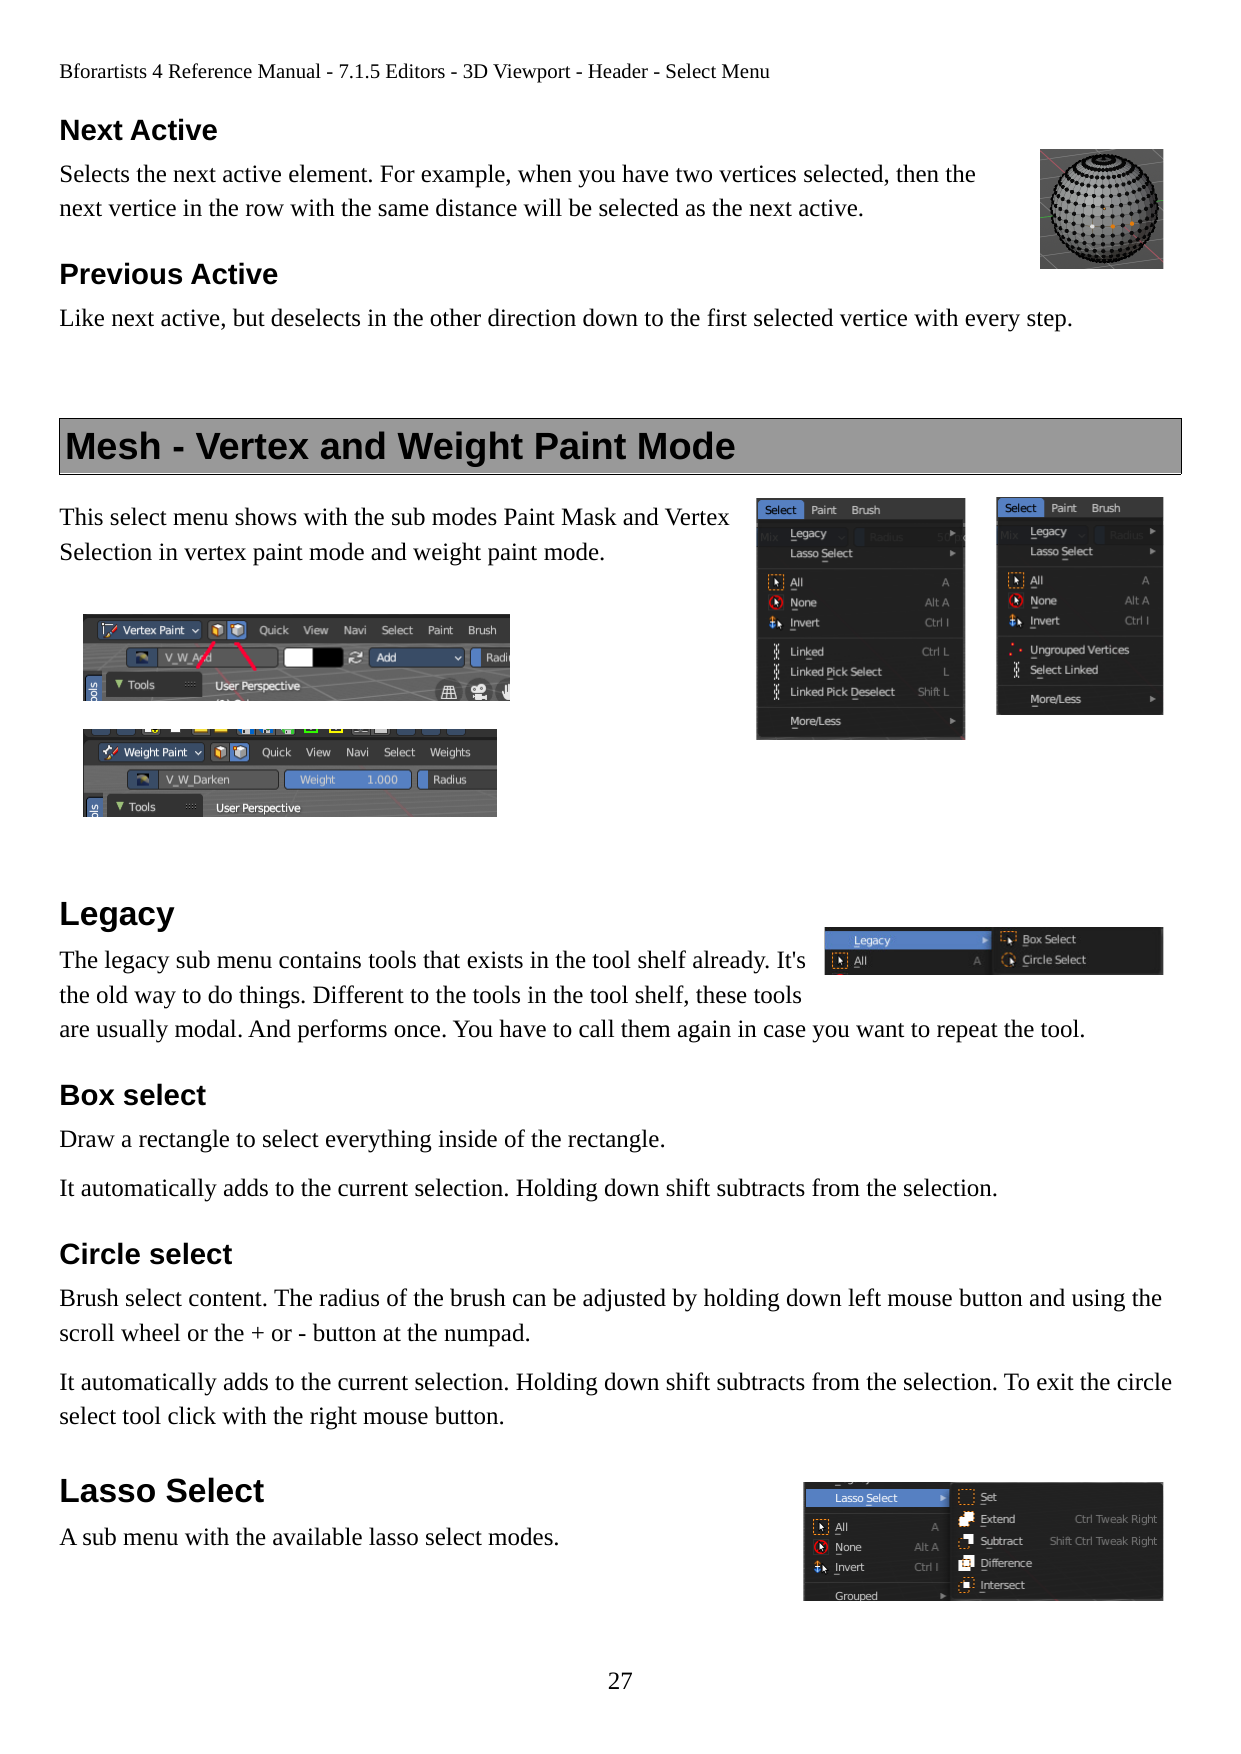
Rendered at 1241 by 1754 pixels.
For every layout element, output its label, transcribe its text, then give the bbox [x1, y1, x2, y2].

subtitle Previous Active [59, 257, 1181, 291]
subtitle Box select [59, 1078, 1181, 1112]
text It automatically adds to the current selection. Holding down shift subtracts from the selection. [59, 1173, 1181, 1202]
text This select menu shows with the sub modes Paint Mask and Vertex Selection in vertex paint mode and weight paint mode. [59, 502, 756, 566]
picture [803, 1482, 1164, 1601]
text A sub menu with the available lasso select modes. [59, 1522, 803, 1551]
picture [1040, 149, 1164, 269]
subtitle Legacy [59, 894, 1181, 933]
picture [756, 498, 966, 740]
subtitle Lasso Select [59, 1471, 1181, 1510]
picture [83, 729, 497, 817]
picture [996, 497, 1164, 715]
table_header Mesh - Vertex and Weight Paint Mode [60, 419, 1181, 473]
text Selects the next active element. For example, when you have two vertices selected, then the next vertice in the row with the same distance will be selected as the next active. [59, 159, 1040, 222]
text Like next active, but deselects in the other direction down to the first selected vertice with every step. [59, 303, 1181, 332]
text The legacy sub menu contains tools that exists in the tool shelf already. It's the old way to do things. Different to the tools in the tool shelf, these tools are usually modal. And performs once. You have to call them again in case you want to repeat the tool. [59, 945, 1181, 1043]
text Draw a rectangle to select everything inside of the rectangle. [59, 1124, 1181, 1153]
text Brush select content. The radius of the brush can be adjusted by holding down left mouse button and using the scroll wheel or the + or - button at the numpad. [59, 1283, 1181, 1346]
picture [824, 927, 1164, 975]
text It automatically adds to the current selection. Holding down shift subtracts from the selection. To exit the circle select tool click with the right mouse button. [59, 1367, 1181, 1430]
subtitle Circle select [59, 1237, 1181, 1271]
picture [83, 614, 510, 701]
subtitle Next Active [59, 113, 1181, 146]
